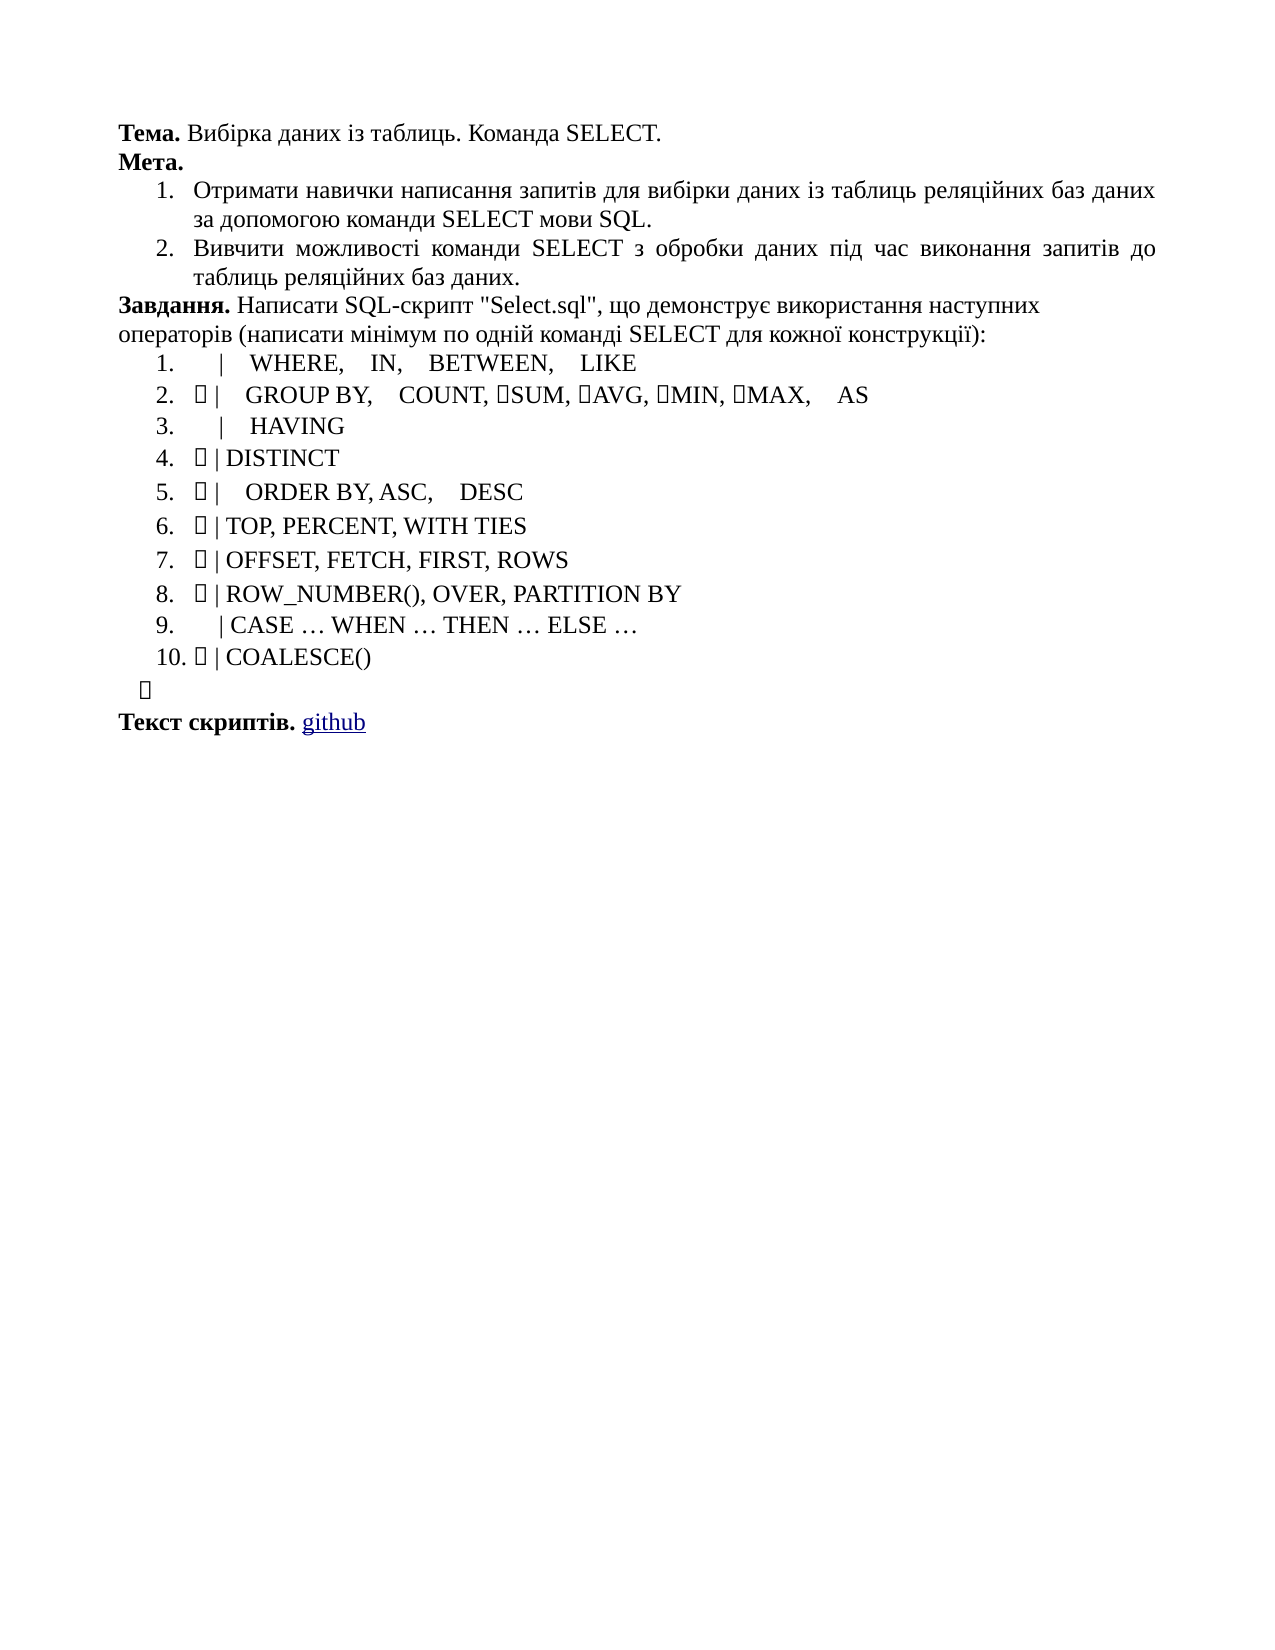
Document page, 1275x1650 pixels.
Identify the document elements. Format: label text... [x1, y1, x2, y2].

list ✅ | CASE … WHEN … THEN … ELSE … [156, 610, 1157, 639]
list ❌ | ✅ORDER BY, ASC, ✅DESC [156, 474, 1157, 508]
list ❌ | ✅GROUP BY, ✅COUNT, ❌SUM, ❌AVG, ❌MIN, ❌MAX, ✅AS [156, 377, 1157, 411]
list ❌ | ROW_NUMBER(), OVER, PARTITION BY [156, 576, 1157, 610]
text Тема. Вибірка даних із таблиць. Команда SELECT. [118, 118, 1157, 147]
text Завдання. Написати SQL-скрипт "Select.sql", що демонструє використання наступних операторів (написати мінімум по одній команді SELECT для кожної конструкції): [118, 291, 1157, 348]
list ❌ | OFFSET, FETCH, FIRST, ROWS [156, 542, 1157, 576]
list Вивчити можливості команди SELECT з обробки даних під час виконання запитів до таблиць реляційних баз даних. [156, 233, 1157, 291]
list ❌ | TOP, PERCENT, WITH TIES [156, 508, 1157, 542]
list ❌ | DISTINCT [156, 440, 1157, 474]
list ✅ | ✅HAVING [156, 411, 1157, 440]
text Текст скриптів. github [118, 707, 1157, 736]
list ✅ | ✅WHERE, ✅IN, ✅BETWEEN, ✅LIKE [156, 348, 1157, 377]
text Мета. [118, 147, 1157, 176]
text ✅❌ [118, 673, 1157, 707]
list Отримати навички написання запитів для вибірки даних із таблиць реляційних баз даних за допомогою команди SELECT мови SQL. [156, 176, 1157, 233]
list ❌ | COALESCE() [156, 639, 1157, 673]
